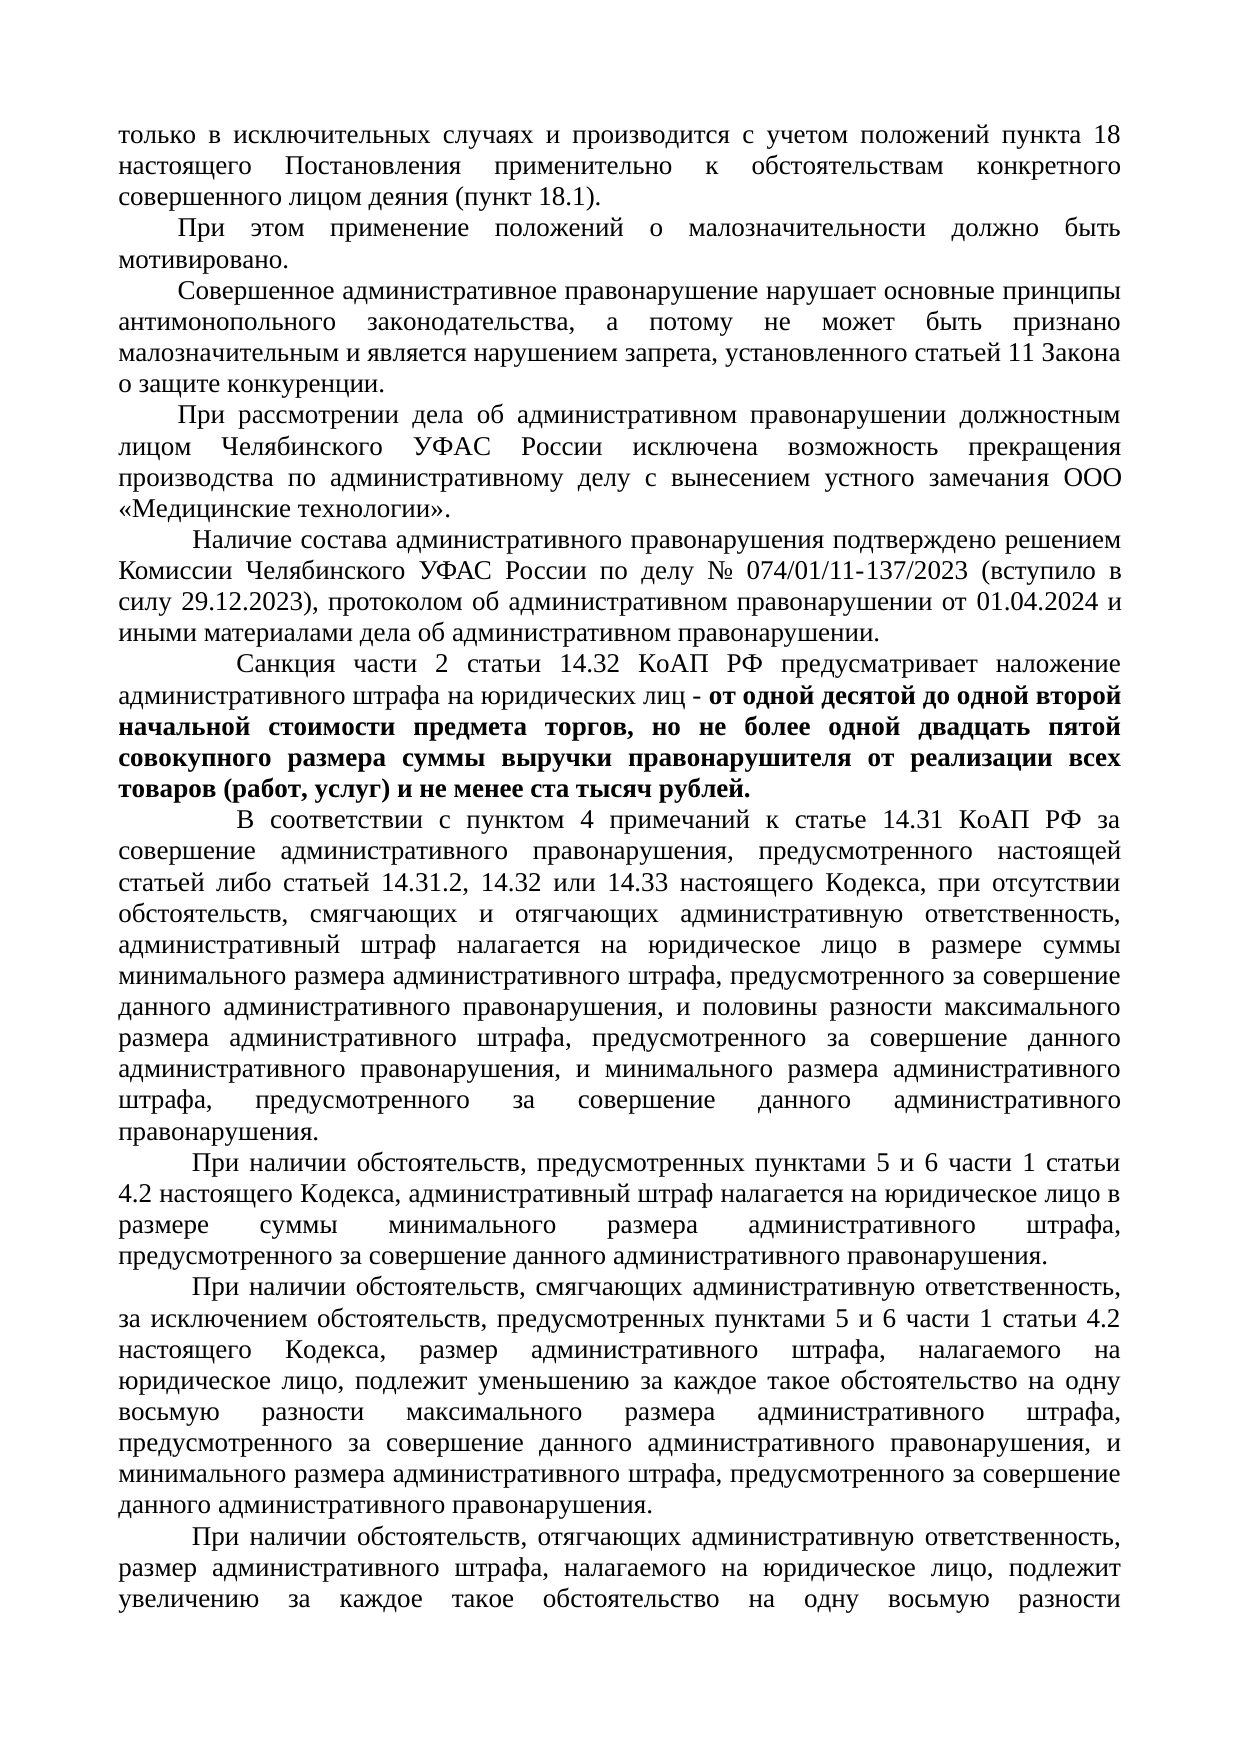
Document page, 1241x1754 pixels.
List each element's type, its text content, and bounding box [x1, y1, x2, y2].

text только в исключительных случаях и производится с учетом положений пункта 18 настоящего Постановления применительно к обстоятельствам конкретного совершенного лицом деяния (пункт 18.1). [118, 118, 1122, 212]
text Наличие состава административного правонарушения подтверждено решением Комиссии Челябинского УФАС России по делу № 074/01/11-137/2023 (вступило в силу 29.12.2023), протоколом об административном правонарушении от 01.04.2024 и иными материалами дела об административном правонарушении. [118, 523, 1122, 648]
text При наличии обстоятельств, отягчающих административную ответственность, размер административного штрафа, налагаемого на юридическое лицо, подлежит увеличению за каждое такое обстоятельство на одну восьмую разности [118, 1520, 1122, 1613]
text Совершенное административное правонарушение нарушает основные принципы антимонопольного законодательства, а потому не может быть признано малозначительным и является нарушением запрета, установленного статьей 11 Закона о защите конкуренции. [118, 274, 1122, 398]
text При наличии обстоятельств, предусмотренных пунктами 5 и 6 части 1 статьи 4.2 настоящего Кодекса, административный штраф налагается на юридическое лицо в размере суммы минимального размера административного штрафа, предусмотренного за совершение данного административного правонарушения. [118, 1146, 1122, 1271]
text При рассмотрении дела об административном правонарушении должностным лицом Челябинского УФАС России исключена возможность прекращения производства по административному делу с вынесением устного замечания ООО «Медицинские технологии». [118, 398, 1122, 523]
text При наличии обстоятельств, смягчающих административную ответственность, за исключением обстоятельств, предусмотренных пунктами 5 и 6 части 1 статьи 4.2 настоящего Кодекса, размер административного штрафа, налагаемого на юридическое лицо, подлежит уменьшению за каждое такое обстоятельство на одну восьмую разности максимального размера административного штрафа, предусмотренного за совершение данного административного правонарушения, и минимального размера административного штрафа, предусмотренного за совершение данного административного правонарушения. [118, 1271, 1122, 1520]
text В соответствии с пунктом 4 примечаний к статье 14.31 КоАП РФ за совершение административного правонарушения, предусмотренного настоящей статьей либо статьей 14.31.2, 14.32 или 14.33 настоящего Кодекса, при отсутствии обстоятельств, смягчающих и отягчающих административную ответственность, административный штраф налагается на юридическое лицо в размере суммы минимального размера административного штрафа, предусмотренного за совершение данного административного правонарушения, и половины разности максимального размера административного штрафа, предусмотренного за совершение данного административного правонарушения, и минимального размера административного штрафа, предусмотренного за совершение данного административного правонарушения. [118, 803, 1122, 1146]
text Санкция части 2 статьи 14.32 КоАП РФ предусматривает наложение административного штрафа на юридических лиц - от одной десятой до одной второй начальной стоимости предмета торгов, но не более одной двадцать пятой совокупного размера суммы выручки правонарушителя от реализации всех товаров (работ, услуг) и не менее ста тысяч рублей. [118, 648, 1122, 803]
text При этом применение положений о малозначительности должно быть мотивировано. [118, 212, 1122, 274]
